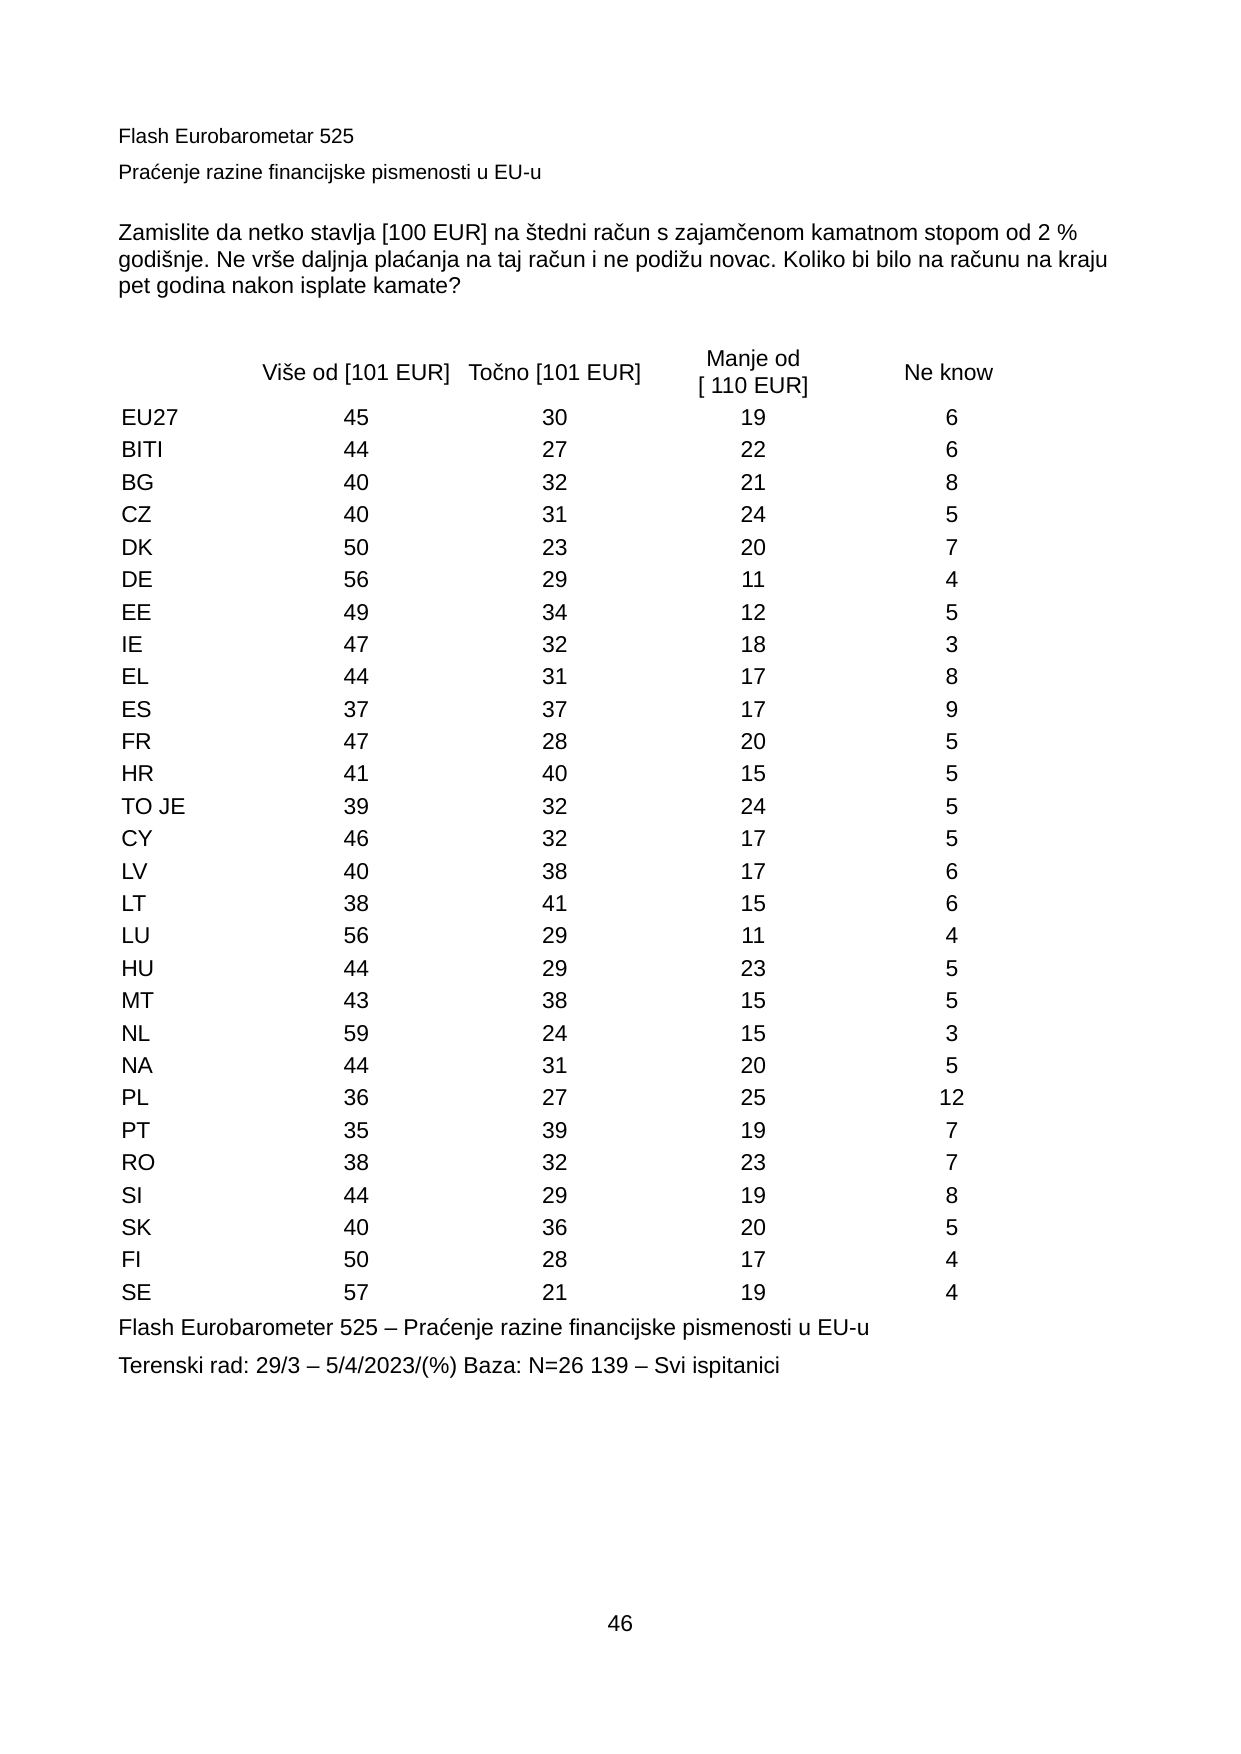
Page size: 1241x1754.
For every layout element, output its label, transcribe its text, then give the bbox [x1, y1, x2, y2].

table_cell ES [118, 693, 257, 725]
table_cell 23 [654, 1146, 852, 1178]
table_cell 15 [654, 758, 852, 790]
table_cell 20 [654, 725, 852, 757]
table_cell 44 [257, 660, 455, 693]
table_cell 28 [455, 725, 654, 757]
table_cell 20 [654, 531, 852, 563]
table_cell 5 [853, 1049, 1051, 1081]
table_cell BITI [118, 434, 257, 466]
table_cell 6 [853, 434, 1051, 466]
table_cell 22 [654, 434, 852, 466]
table_header Točno [101 EUR] [455, 343, 654, 401]
table_cell SK [118, 1211, 257, 1243]
table_cell DK [118, 531, 257, 563]
table_cell 8 [853, 466, 1051, 498]
table_cell PL [118, 1081, 257, 1114]
table_cell LU [118, 919, 257, 952]
table_header [118, 343, 257, 401]
table_cell 30 [455, 401, 654, 433]
table_cell 12 [654, 595, 852, 628]
table_cell 47 [257, 725, 455, 757]
text Zamislite da netko stavlja [100 EUR] na štedni račun s zajamčenom kamatnom stopom od 2 % godišnje. Ne vrše daljnja plaćanja na taj račun i ne podižu novac. Koliko bi bilo na računu na kraju pet godina nakon isplate kamate? [118, 219, 1122, 298]
table_cell 27 [455, 434, 654, 466]
table_cell 38 [455, 855, 654, 887]
table_cell DE [118, 563, 257, 595]
table_cell 3 [853, 1017, 1051, 1049]
table_cell EL [118, 660, 257, 693]
table_cell 17 [654, 693, 852, 725]
table_cell FR [118, 725, 257, 757]
table_cell 29 [455, 919, 654, 952]
table_cell CZ [118, 498, 257, 531]
table_cell 4 [853, 1243, 1051, 1276]
table_cell 15 [654, 1017, 852, 1049]
table_cell 44 [257, 1179, 455, 1211]
table_cell 37 [257, 693, 455, 725]
table_cell 5 [853, 790, 1051, 822]
table_cell 38 [455, 984, 654, 1017]
table_cell 49 [257, 595, 455, 628]
table_cell 5 [853, 952, 1051, 984]
table_cell 23 [654, 952, 852, 984]
table_cell 24 [654, 790, 852, 822]
table_cell 31 [455, 1049, 654, 1081]
table_cell 46 [257, 822, 455, 854]
table_cell 6 [853, 887, 1051, 919]
table_cell 8 [853, 1179, 1051, 1211]
table_cell PT [118, 1114, 257, 1146]
table_cell 5 [853, 595, 1051, 628]
table_cell 47 [257, 628, 455, 660]
table_cell 56 [257, 563, 455, 595]
table_cell 5 [853, 822, 1051, 854]
table_cell 31 [455, 498, 654, 531]
table_cell 36 [257, 1081, 455, 1114]
table_cell LT [118, 887, 257, 919]
table_cell CY [118, 822, 257, 854]
table_cell 32 [455, 466, 654, 498]
table_cell 3 [853, 628, 1051, 660]
table_cell 32 [455, 628, 654, 660]
table_cell NA [118, 1049, 257, 1081]
table_cell 27 [455, 1081, 654, 1114]
table_cell 44 [257, 1049, 455, 1081]
table_cell 8 [853, 660, 1051, 693]
table_cell HU [118, 952, 257, 984]
table_cell 41 [455, 887, 654, 919]
table_cell 50 [257, 1243, 455, 1276]
table_cell 23 [455, 531, 654, 563]
table_cell 32 [455, 822, 654, 854]
table_cell 56 [257, 919, 455, 952]
table_cell 28 [455, 1243, 654, 1276]
table_cell 44 [257, 434, 455, 466]
table_cell SI [118, 1179, 257, 1211]
table_cell 4 [853, 563, 1051, 595]
table_cell 11 [654, 563, 852, 595]
table_cell 17 [654, 660, 852, 693]
table_cell 5 [853, 758, 1051, 790]
table_cell 19 [654, 1114, 852, 1146]
table_cell 40 [257, 498, 455, 531]
table_cell 38 [257, 1146, 455, 1178]
table_cell IE [118, 628, 257, 660]
text Terenski rad: 29/3 – 5/4/2023/(%) Baza: N=26 139 – Svi ispitanici [118, 1352, 1122, 1379]
table_cell 37 [455, 693, 654, 725]
table_cell 29 [455, 563, 654, 595]
table_cell 29 [455, 952, 654, 984]
table_cell 50 [257, 531, 455, 563]
table_cell 41 [257, 758, 455, 790]
table_cell 17 [654, 822, 852, 854]
table_cell SE [118, 1276, 257, 1308]
text Flash Eurobarometer 525 – Praćenje razine financijske pismenosti u EU-u [118, 1314, 1122, 1340]
table_cell 40 [257, 466, 455, 498]
table_cell 59 [257, 1017, 455, 1049]
table_cell 18 [654, 628, 852, 660]
table_cell 24 [654, 498, 852, 531]
table_cell HR [118, 758, 257, 790]
table_cell FI [118, 1243, 257, 1276]
table_cell LV [118, 855, 257, 887]
table_cell 35 [257, 1114, 455, 1146]
table_cell 5 [853, 498, 1051, 531]
table_cell 4 [853, 1276, 1051, 1308]
table_cell 39 [257, 790, 455, 822]
table_cell 4 [853, 919, 1051, 952]
table_header Ne know [853, 343, 1051, 401]
table_cell 12 [853, 1081, 1051, 1114]
table_cell 7 [853, 1114, 1051, 1146]
table_cell 24 [455, 1017, 654, 1049]
table_cell 29 [455, 1179, 654, 1211]
table_cell 25 [654, 1081, 852, 1114]
table_cell 15 [654, 887, 852, 919]
table_cell 6 [853, 401, 1051, 433]
table_cell 19 [654, 1276, 852, 1308]
table_cell 21 [455, 1276, 654, 1308]
table_cell 11 [654, 919, 852, 952]
table_cell 57 [257, 1276, 455, 1308]
table_cell 40 [257, 1211, 455, 1243]
table_cell RO [118, 1146, 257, 1178]
table_cell 44 [257, 952, 455, 984]
table_cell 5 [853, 984, 1051, 1017]
table_cell 5 [853, 725, 1051, 757]
table_cell 32 [455, 1146, 654, 1178]
table_cell 7 [853, 531, 1051, 563]
table_cell NL [118, 1017, 257, 1049]
table_cell 31 [455, 660, 654, 693]
table_cell 34 [455, 595, 654, 628]
table_cell 20 [654, 1211, 852, 1243]
table_cell 39 [455, 1114, 654, 1146]
table_header Više od [101 EUR] [257, 343, 455, 401]
table_cell 20 [654, 1049, 852, 1081]
table_cell MT [118, 984, 257, 1017]
table_cell BG [118, 466, 257, 498]
table_cell 19 [654, 1179, 852, 1211]
table_header Manje od [ 110 EUR] [654, 343, 852, 401]
table_cell 43 [257, 984, 455, 1017]
table_cell 19 [654, 401, 852, 433]
table_cell EE [118, 595, 257, 628]
table_cell 36 [455, 1211, 654, 1243]
table_cell TO JE [118, 790, 257, 822]
table_cell 17 [654, 855, 852, 887]
table_cell 32 [455, 790, 654, 822]
table_cell 40 [455, 758, 654, 790]
table_cell 45 [257, 401, 455, 433]
table_cell 40 [257, 855, 455, 887]
table_cell 9 [853, 693, 1051, 725]
table_cell 7 [853, 1146, 1051, 1178]
table_cell EU27 [118, 401, 257, 433]
table_cell 17 [654, 1243, 852, 1276]
table_cell 15 [654, 984, 852, 1017]
table_cell 38 [257, 887, 455, 919]
table_cell 21 [654, 466, 852, 498]
table_cell 6 [853, 855, 1051, 887]
table_cell 5 [853, 1211, 1051, 1243]
